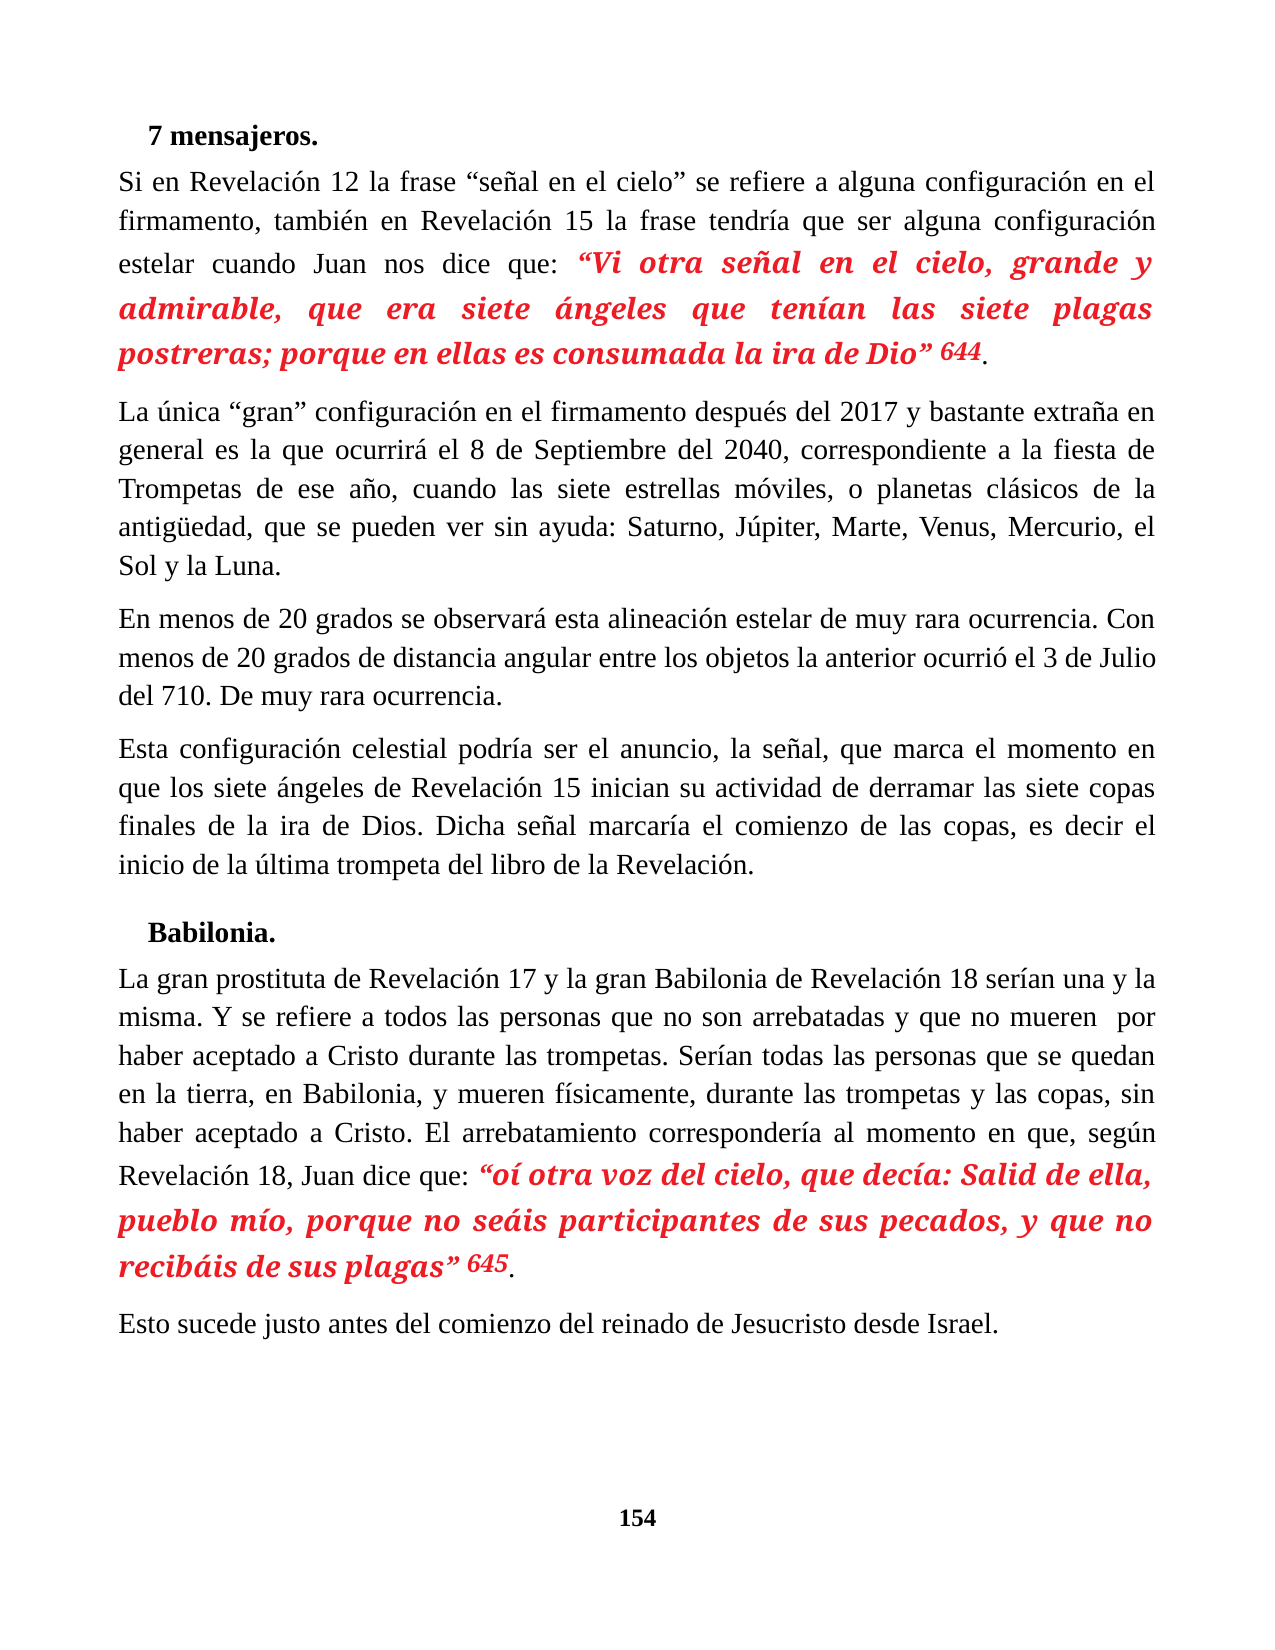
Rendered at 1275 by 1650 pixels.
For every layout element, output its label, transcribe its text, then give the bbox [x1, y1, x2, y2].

subtitle 7 mensajeros. [148, 118, 1157, 152]
text En menos de 20 grados se observará esta alineación estelar de muy rara ocurrencia. Con menos de 20 grados de distancia angular entre los objetos la anterior ocurrió el 3 de Julio del 710. De muy rara ocurrencia. [118, 601, 1157, 712]
subtitle Babilonia. [148, 915, 1157, 948]
text La gran prostituta de Revelación 17 y la gran Babilonia de Revelación 18 serían una y la misma. Y se refiere a todos las personas que no son arrebatadas y que no mueren por haber aceptado a Cristo durante las trompetas. Serían todas las personas que se quedan en la tierra, en Babilonia, y mueren físicamente, durante las trompetas y las copas, sin haber aceptado a Cristo. El arrebatamiento correspondería al momento en que, según Revelación 18, Juan dice que: “oí otra voz del cielo, que decía: Salid de ella, pueblo mío, porque no seáis participantes de sus pecados, y que no recibáis de sus plagas” . [118, 961, 1157, 1286]
text Si en Revelación 12 la frase “señal en el cielo” se refiere a alguna configuración en el firmamento, también en Revelación 15 la frase tendría que ser alguna configuración estelar cuando Juan nos dice que: “Vi otra señal en el cielo, grande y admirable, que era siete ángeles que tenían las siete plagas postreras; porque en ellas es consumada la ira de Dio” . [118, 164, 1157, 373]
text Esto sucede justo antes del comienzo del reinado de Jesucristo desde Israel. [118, 1306, 1157, 1339]
text La única “gran” configuración en el firmamento después del 2017 y bastante extraña en general es la que ocurrirá el 8 de Septiembre del 2040, correspondiente a la fiesta de Trompetas de ese año, cuando las siete estrellas móviles, o planetas clásicos de la antigüedad, que se pueden ver sin ayuda: Saturno, Júpiter, Marte, Venus, Mercurio, el Sol y la Luna. [118, 394, 1157, 582]
text Esta configuración celestial podría ser el anuncio, la señal, que marca el momento en que los siete ángeles de Revelación 15 inician su actividad de derramar las siete copas finales de la ira de Dios. Dicha señal marcaría el comienzo de las copas, es decir el inicio de la última trompeta del libro de la Revelación. [118, 731, 1157, 881]
